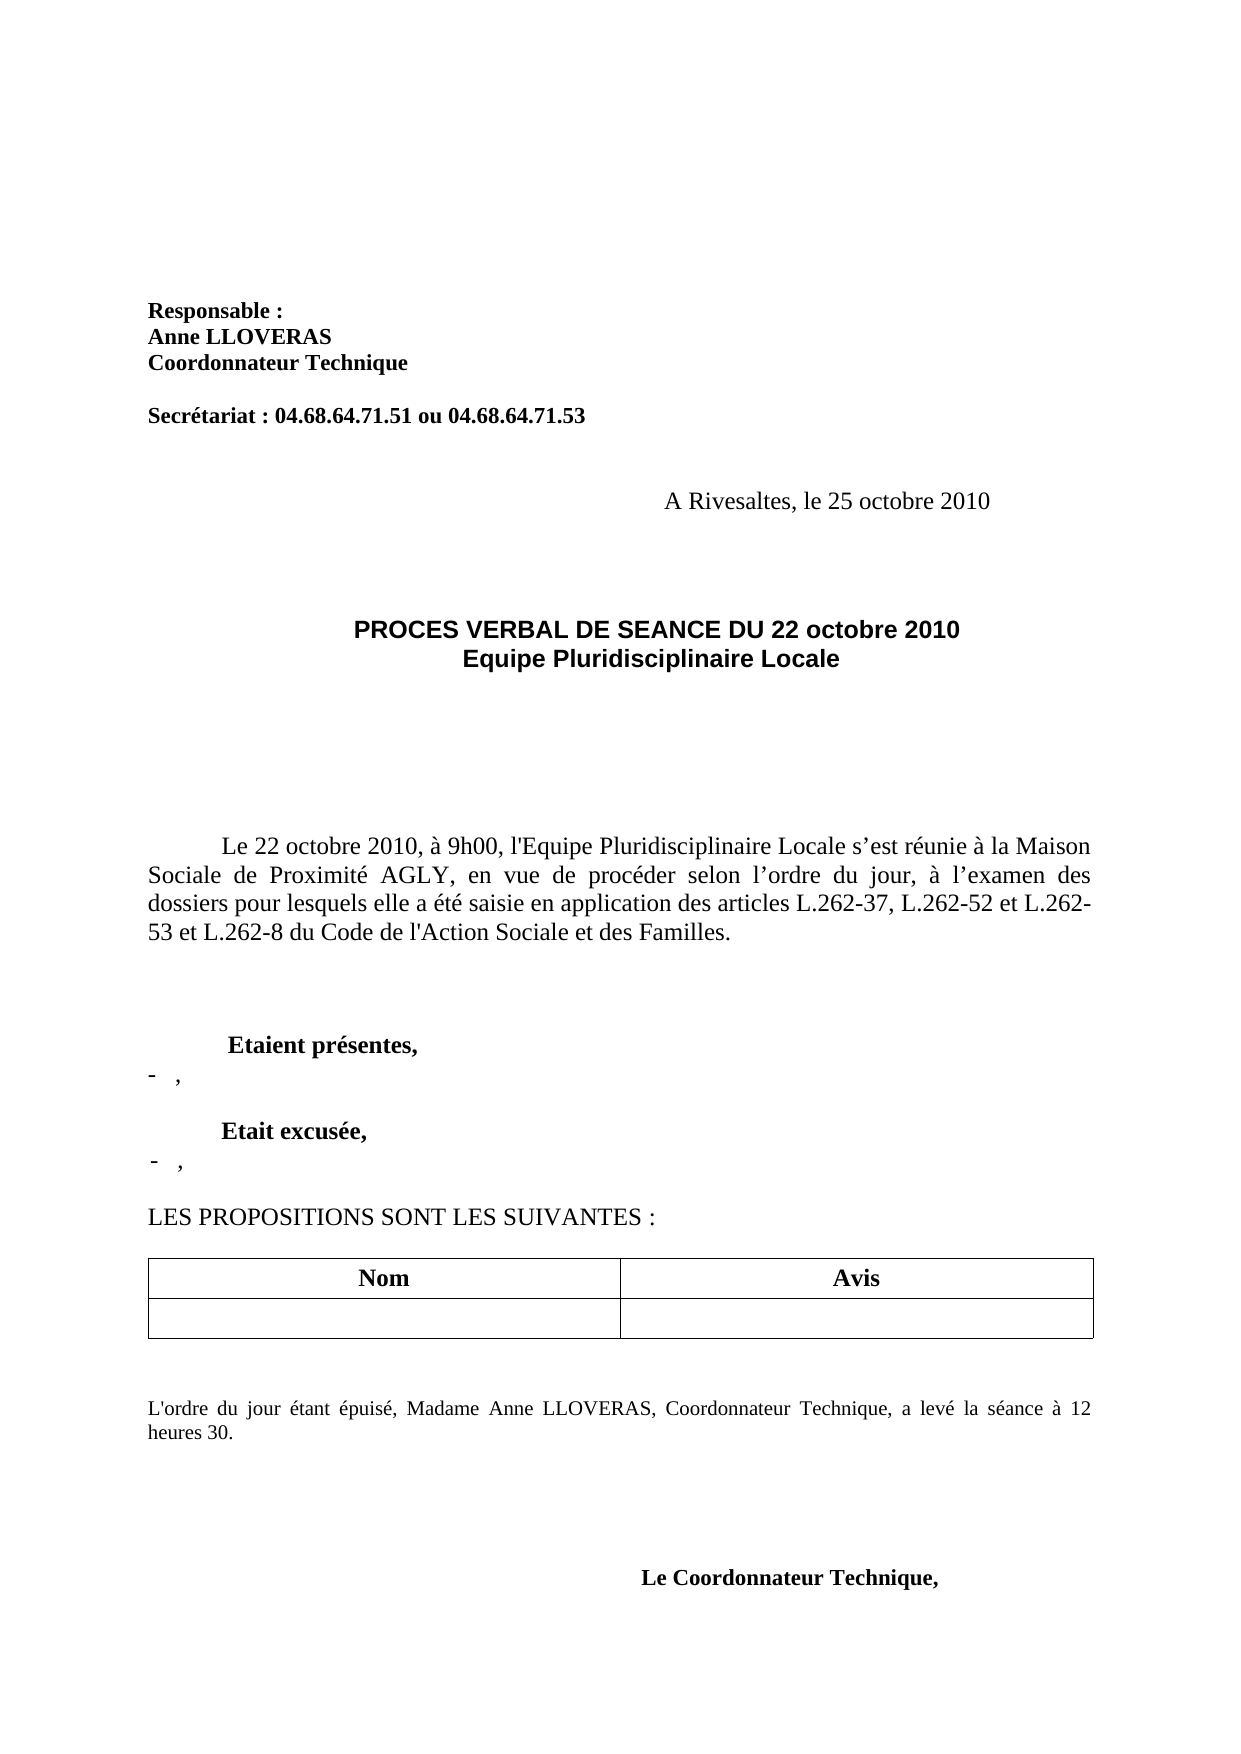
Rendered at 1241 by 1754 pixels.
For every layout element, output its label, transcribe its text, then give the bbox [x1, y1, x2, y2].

text Coordonnateur Technique [148, 349, 1093, 376]
table_header Nom [149, 1259, 620, 1298]
text A Rivesaltes, le 25 octobre 2010 [590, 486, 1093, 515]
text - , [150, 1145, 1093, 1174]
text Etaient présentes, [148, 1030, 1093, 1059]
table_cell [149, 1299, 620, 1338]
text LES PROPOSITIONS SONT LES SUIVANTES : [148, 1202, 1093, 1231]
text Secrétariat : 04.68.64.71.51 ou 04.68.64.71.53 [148, 402, 1093, 428]
text Anne LLOVERAS [148, 323, 1093, 349]
table_cell [621, 1299, 1093, 1338]
subtitle PROCES VERBAL DE SEANCE DU 22 octobre 2010 [148, 615, 1093, 644]
text - , [148, 1059, 1093, 1087]
text L'ordre du jour étant épuisé, Madame Anne LLOVERAS, Coordonnateur Technique, a levé la séance à 12 heures 30. [148, 1396, 1093, 1444]
table_header Avis [621, 1259, 1093, 1298]
subtitle Equipe Pluridisciplinaire Locale [148, 644, 1093, 673]
text Le Coordonnateur Technique, [148, 1564, 1093, 1591]
text Responsable : [148, 297, 1093, 323]
text Le 22 octobre 2010, à 9h00, l'Equipe Pluridisciplinaire Locale s’est réunie à la Maison Sociale de Proximité AGLY, en vue de procéder selon l’ordre du jour, à l’examen des dossiers pour lesquels elle a été saisie en application des articles L.262-37, L.262-52 et L.262-53 et L.262-8 du Code de l'Action Sociale et des Familles. [148, 831, 1093, 946]
text Etait excusée, [148, 1116, 1093, 1145]
